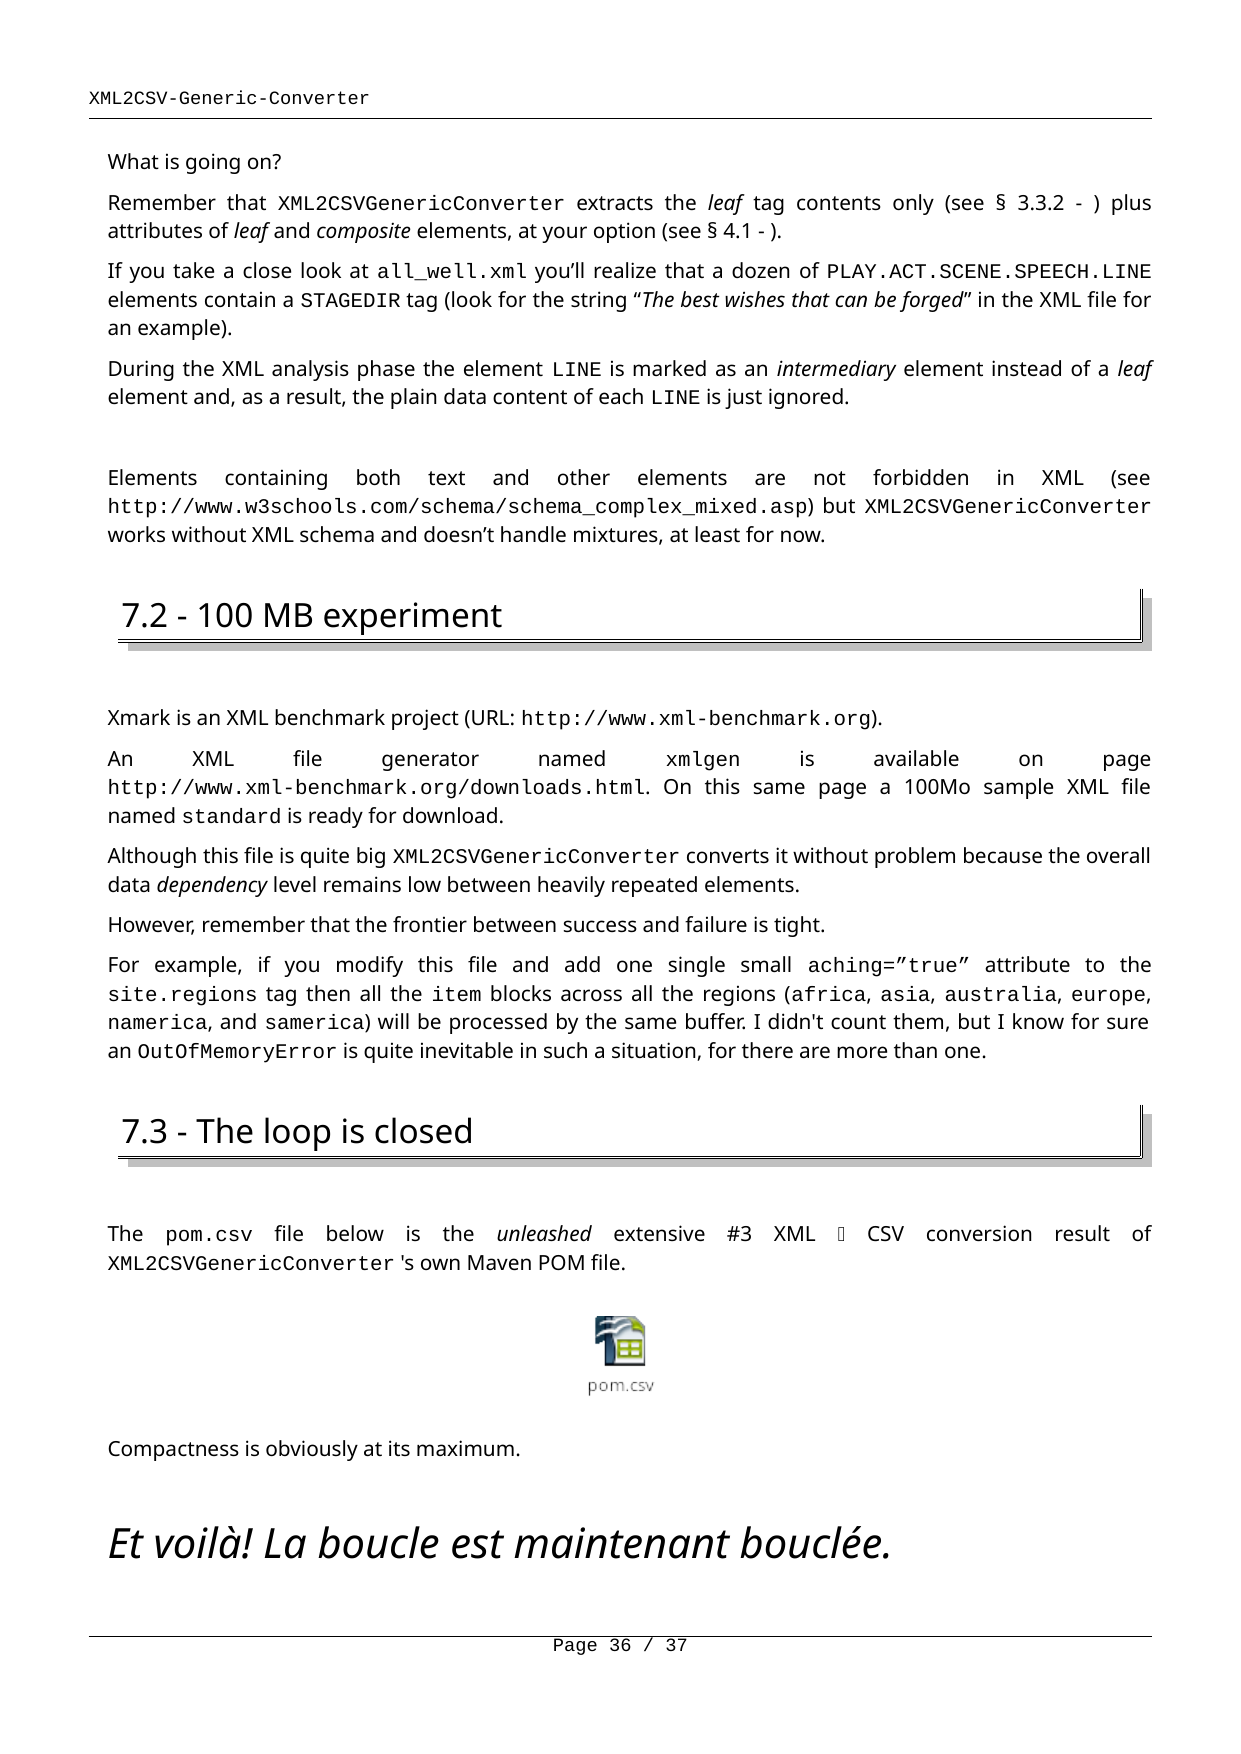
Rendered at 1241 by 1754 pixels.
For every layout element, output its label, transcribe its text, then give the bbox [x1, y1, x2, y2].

text What is going on? [107, 147, 1152, 176]
text Compactness is obviously at its maximum. [107, 1328, 1152, 1462]
subtitle The loop is closed [118, 1104, 1142, 1158]
text An XML file generator named xmlgen is available on page http://www.xml-benchmark.org/downloads.html. On this same page a 100Mo sample XML file named standard is ready for download. [107, 744, 1152, 829]
text For example, if you modify this file and add one single small aching=”true” attribute to the site.regions tag then all the item blocks across all the regions (africa, asia, australia, europe, namerica, and samerica) will be processed by the same buffer. I didn't count them, but I know for sure an OutOfMemoryError is quite inevitable in such a situation, for there are more than one. [107, 950, 1152, 1064]
text Remember that XML2CSVGenericConverter extracts the leaf tag contents only (see § 3.3.2 - ) plus attributes of leaf and composite elements, at your option (see § 4.1 - ). [107, 188, 1152, 245]
text If you take a close look at all_well.xml you’ll realize that a dozen of PLAY.ACT.SCENE.SPEECH.LINE elements contain a STAGEDIR tag (look for the string “The best wishes that can be forged” in the XML file for an example). [107, 256, 1152, 342]
text During the XML analysis phase the element LINE is marked as an intermediary element instead of a leaf element and, as a result, the plain data content of each LINE is just ignored. [107, 354, 1152, 411]
text Elements containing both text and other elements are not forbidden in XML (see http://www.w3schools.com/schema/schema_complex_mixed.asp) but XML2CSVGenericConverter works without XML schema and doesn’t handle mixtures, at least for now. [107, 463, 1152, 548]
text However, remember that the frontier between success and failure is tight. [107, 910, 1152, 938]
subtitle 100 MB experiment [118, 588, 1140, 639]
text Et voilà! La boucle est maintenant bouclée. [107, 1514, 1152, 1571]
text The pom.csv file below is the unleashed extensive #3 XML _ CSV conversion result of XML2CSVGenericConverter 's own Maven POM file. [107, 1219, 1152, 1277]
text Xmark is an XML benchmark project (URL: http://www.xml-benchmark.org). [107, 703, 1152, 732]
text Although this file is quite big XML2CSVGenericConverter converts it without problem because the overall data dependency level remains low between heavily repeated elements. [107, 841, 1152, 898]
